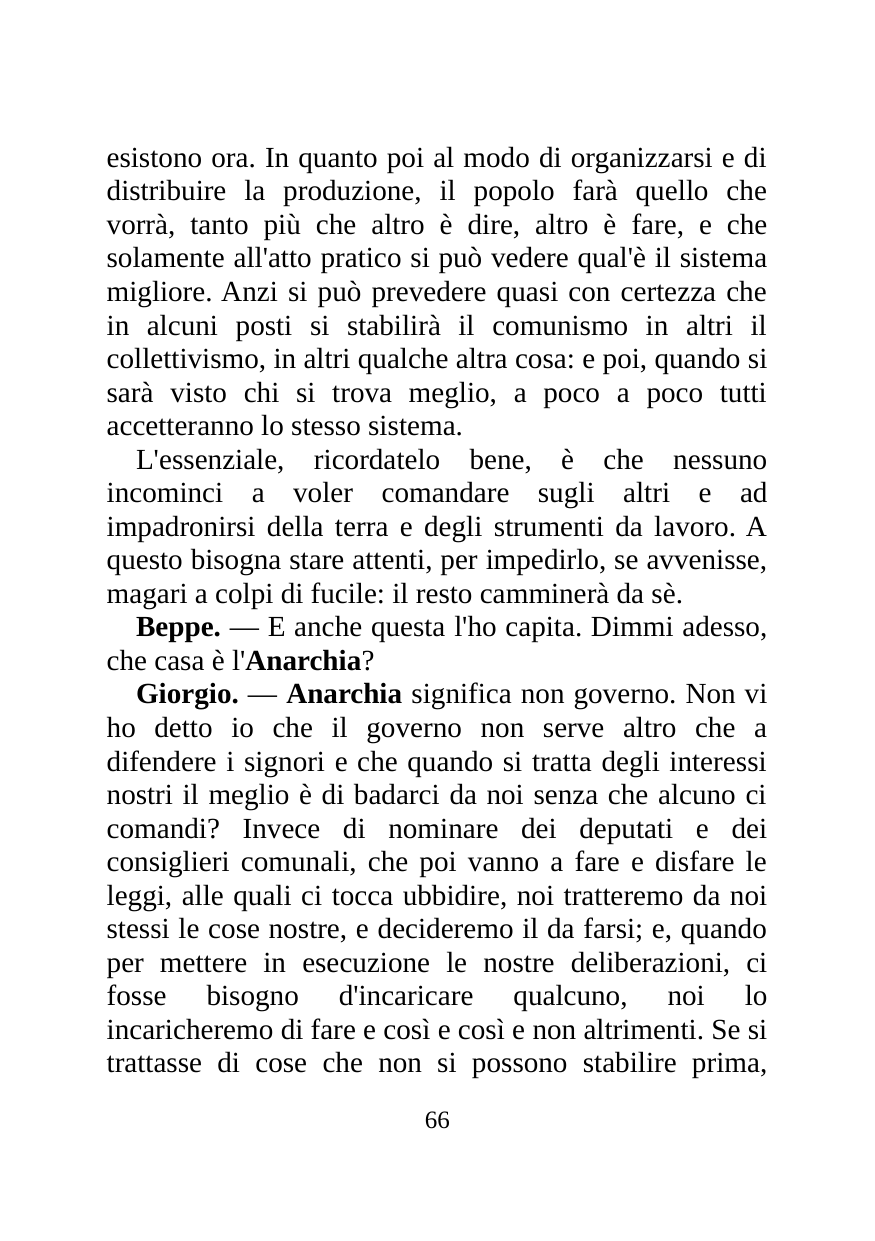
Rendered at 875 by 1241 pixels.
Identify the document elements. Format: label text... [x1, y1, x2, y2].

text Giorgio. — Anarchia significa non governo. Non vi ho detto io che il governo non serve altro che a difendere i signori e che quando si tratta degli interessi nostri il meglio è di badarci da noi senza che alcuno ci comandi? Invece di nominare dei deputati e dei consiglieri comunali, che poi vanno a fare e disfare le leggi, alle quali ci tocca ubbidire, noi tratteremo da noi stessi le cose nostre, e decideremo il da farsi; e, quando per mettere in esecuzione le nostre deliberazioni, ci fosse bisogno d'incaricare qualcuno, noi lo incaricheremo di fare e così e così e non altrimenti. Se si trattasse di cose che non si possono stabilire prima, [106, 677, 768, 1079]
text Beppe. — E anche questa l'ho capita. Dimmi adesso, che casa è l'Anarchia? [106, 609, 768, 677]
text esistono ora. In quanto poi al modo di organizzarsi e di distribuire la produzione, il popolo farà quello che vorrà, tanto più che altro è dire, altro è fare, e che solamente all'atto pratico si può vedere qual'è il sistema migliore. Anzi si può prevedere quasi con certezza che in alcuni posti si stabilirà il comunismo in altri il collettivismo, in altri qualche altra cosa: e poi, quando si sarà visto chi si trova meglio, a poco a poco tutti accetteranno lo stesso sistema. [106, 140, 768, 442]
text L'essenziale, ricordatelo bene, è che nessuno incominci a voler comandare sugli altri e ad impadronirsi della terra e degli strumenti da lavoro. A questo bisogna stare attenti, per impedirlo, se avvenisse, magari a colpi di fucile: il resto camminerà da sè. [106, 442, 768, 609]
